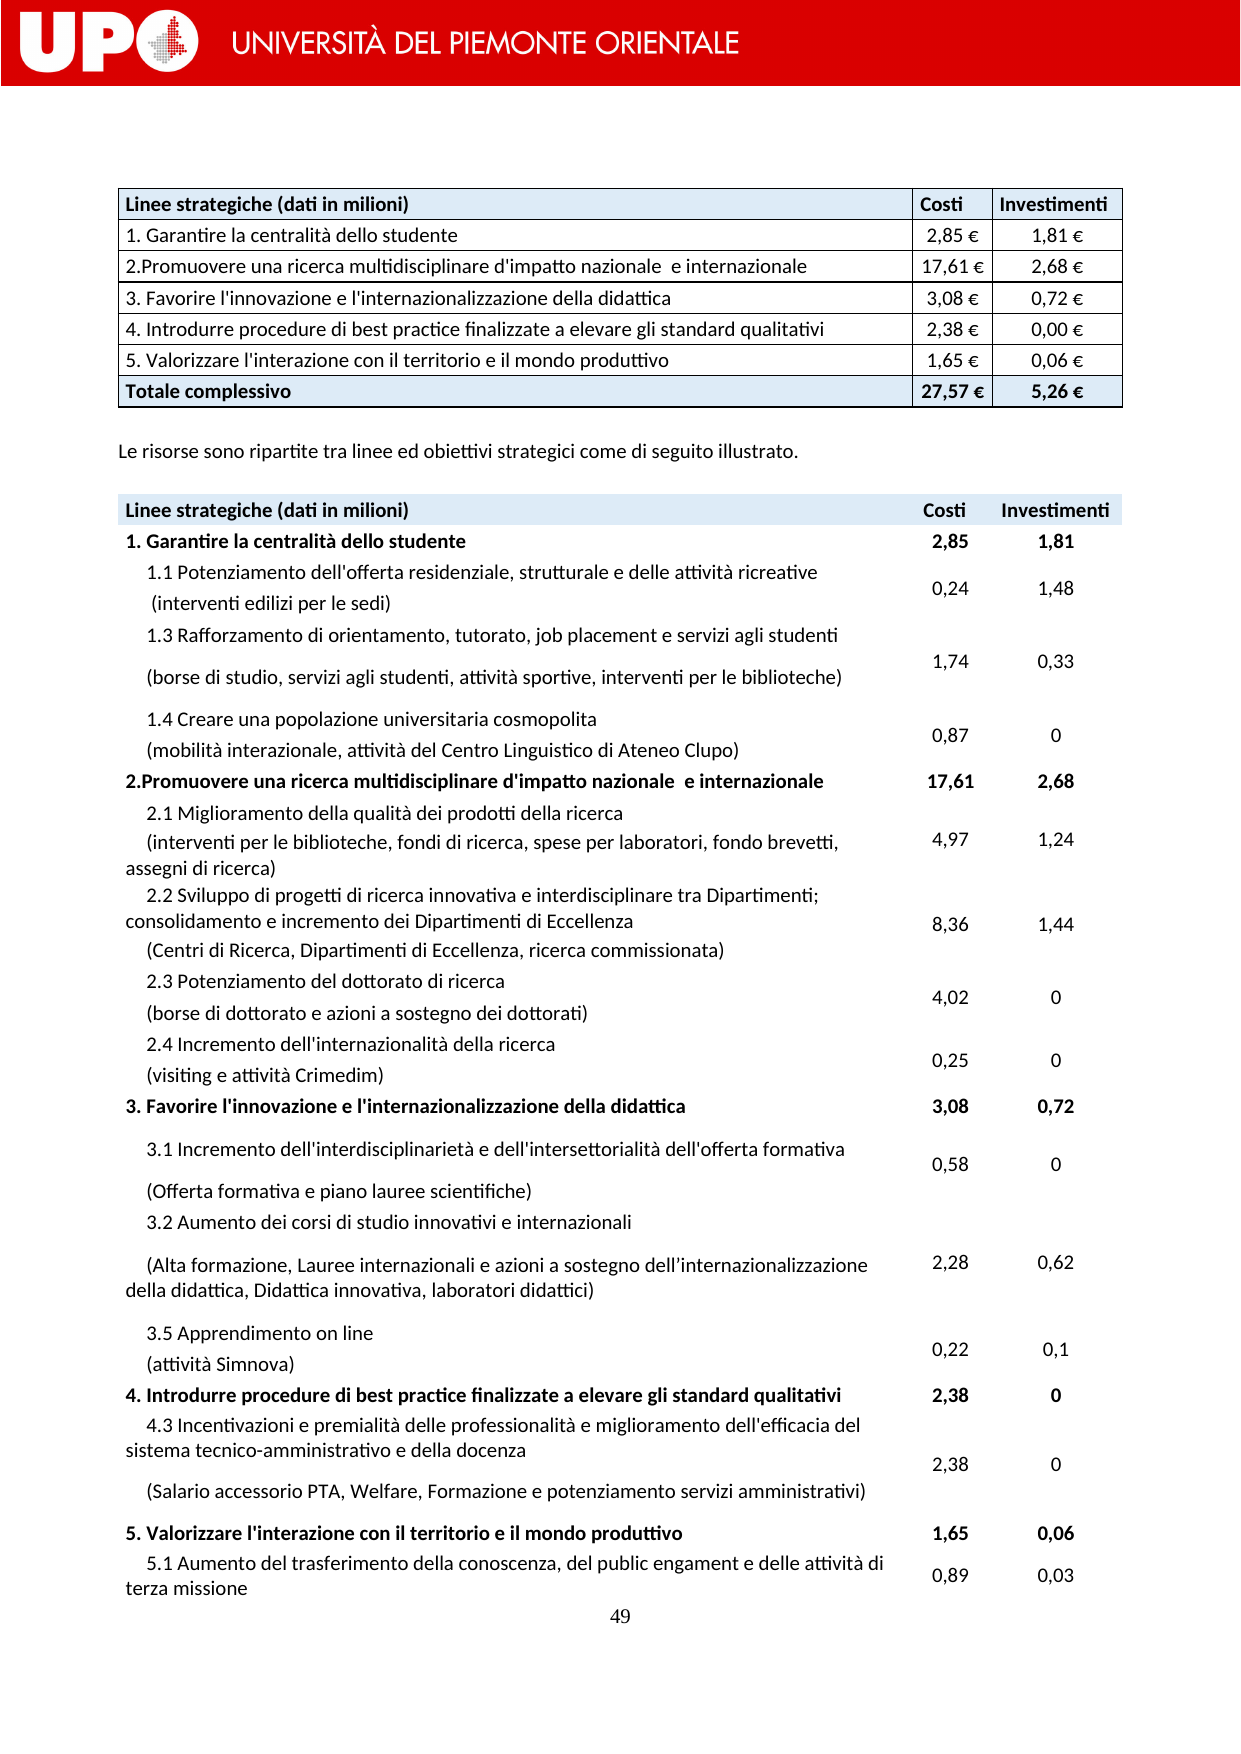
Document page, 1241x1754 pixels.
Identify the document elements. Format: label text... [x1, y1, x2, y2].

table_cell (visiting e attività Crimedim) [118, 1060, 911, 1091]
table_cell 1,65 € [913, 345, 992, 375]
table_cell 0,06 € [993, 345, 1122, 375]
table_cell 2.Promuovere una ricerca multidisciplinare d'impatto nazionale e internazionale [118, 766, 911, 797]
table_cell 0,72 [989, 1091, 1122, 1122]
table_cell (interventi per le biblioteche, fondi di ricerca, spese per laboratori, fondo brevetti, assegni di ricerca) [118, 828, 911, 881]
table_cell 0 [989, 1380, 1122, 1411]
table_cell 0,89 [911, 1549, 989, 1602]
table_cell 1.4 Creare una popolazione universitaria cosmopolita [118, 703, 911, 734]
table_cell 0,24 [911, 556, 989, 619]
table_cell 3.2 Aumento dei corsi di studio innovativi e internazionali [118, 1206, 911, 1238]
table_cell 0 [989, 1122, 1122, 1206]
table_cell 0,25 [911, 1028, 989, 1091]
table_cell 3.5 Apprendimento on line [118, 1317, 911, 1348]
table_cell 3,08 [911, 1091, 989, 1122]
table_cell (mobilità interazionale, attività del Centro Linguistico di Ateneo Clupo) [118, 735, 911, 766]
table_cell 1,24 [989, 797, 1122, 881]
table_cell 1,74 [911, 619, 989, 703]
table_cell 0,1 [989, 1317, 1122, 1380]
table_cell 1. Garantire la centralità dello studente [118, 525, 911, 556]
table_cell (Salario accessorio PTA, Welfare, Formazione e potenziamento servizi amministrativi) [118, 1464, 911, 1517]
table_header Linee strategiche (dati in milioni) [119, 189, 912, 219]
table_cell 2,28 [911, 1206, 989, 1317]
table_cell (Offerta formativa e piano lauree scientifiche) [118, 1175, 911, 1206]
table_cell 0 [989, 966, 1122, 1028]
table_cell 2.1 Miglioramento della qualità dei prodotti della ricerca [118, 797, 911, 828]
table_header Costi [913, 189, 992, 219]
text Le risorse sono ripartite tra linee ed obiettivi strategici come di seguito illustrato. [118, 438, 1122, 463]
table_cell 0,62 [989, 1206, 1122, 1317]
table_cell 8,36 [911, 881, 989, 966]
table_cell 2,68 [989, 766, 1122, 797]
table_cell 0,87 [911, 703, 989, 766]
table_cell 2,68 € [993, 251, 1122, 281]
table_cell 1,44 [989, 881, 1122, 966]
table_cell 2,38 [911, 1411, 989, 1517]
table_cell 0,22 [911, 1317, 989, 1380]
table_cell 4. Introdurre procedure di best practice finalizzate a elevare gli standard qualitativi [118, 1380, 911, 1411]
table_cell (borse di dottorato e azioni a sostegno dei dottorati) [118, 997, 911, 1028]
table_cell 3. Favorire l'innovazione e l'internazionalizzazione della didattica [119, 283, 912, 313]
table_cell 0,58 [911, 1122, 989, 1206]
table_header Investimenti [989, 494, 1122, 525]
table_cell (interventi edilizi per le sedi) [118, 588, 911, 619]
table_cell (Alta formazione, Lauree internazionali e azioni a sostegno dell’internazionalizzazione della didattica, Didattica innovativa, laboratori didattici) [118, 1238, 911, 1317]
table_header Costi [911, 494, 989, 525]
table_cell 1.1 Potenziamento dell'offerta residenziale, strutturale e delle attività ricreative [118, 556, 911, 588]
table_cell 3,08 € [913, 283, 992, 313]
table_cell 1.3 Rafforzamento di orientamento, tutorato, job placement e servizi agli studenti [118, 619, 911, 650]
table_cell 4,02 [911, 966, 989, 1028]
table_cell 5.1 Aumento del trasferimento della conoscenza, del public engament e delle attività di terza missione [118, 1549, 911, 1602]
table_cell 2.3 Potenziamento del dottorato di ricerca [118, 966, 911, 997]
table_cell 1,48 [989, 556, 1122, 619]
table_header Linee strategiche (dati in milioni) [118, 494, 911, 525]
table_cell 1,81 € [993, 220, 1122, 250]
table_cell 4. Introdurre procedure di best practice finalizzate a elevare gli standard qualitativi [119, 314, 912, 344]
table_cell 5. Valorizzare l'interazione con il territorio e il mondo produttivo [119, 345, 912, 375]
table_cell 27,57 € [913, 376, 992, 406]
table_cell 0,00 € [993, 314, 1122, 344]
table_cell 17,61 € [913, 251, 992, 281]
table_cell 2.Promuovere una ricerca multidisciplinare d'impatto nazionale e internazionale [119, 251, 912, 281]
table_cell 3. Favorire l'innovazione e l'internazionalizzazione della didattica [118, 1091, 911, 1122]
table_cell 2,85 [911, 525, 989, 556]
table_cell 2,85 € [913, 220, 992, 250]
table_cell (attività Simnova) [118, 1349, 911, 1380]
table_cell 0 [989, 1028, 1122, 1091]
table_cell 2,38 € [913, 314, 992, 344]
table_cell 2,38 [911, 1380, 989, 1411]
table_cell 4.3 Incentivazioni e premialità delle professionalità e miglioramento dell'efficacia del sistema tecnico-amministrativo e della docenza [118, 1411, 911, 1464]
table_cell 3.1 Incremento dell'interdisciplinarietà e dell'intersettorialità dell'offerta formativa [118, 1122, 911, 1175]
table_cell 0,33 [989, 619, 1122, 703]
table_cell 0,03 [989, 1549, 1122, 1602]
table_cell 5,26 € [993, 376, 1122, 406]
table_cell (Centri di Ricerca, Dipartimenti di Eccellenza, ricerca commissionata) [118, 935, 911, 966]
table_cell Totale complessivo [119, 376, 912, 406]
table_cell 0,06 [989, 1517, 1122, 1548]
table_cell 5. Valorizzare l'interazione con il territorio e il mondo produttivo [118, 1517, 911, 1548]
table_cell 0 [989, 1411, 1122, 1517]
table_cell 1. Garantire la centralità dello studente [119, 220, 912, 250]
table_cell 1,81 [989, 525, 1122, 556]
table_cell 17,61 [911, 766, 989, 797]
table_cell 0 [989, 703, 1122, 766]
table_header Investimenti [993, 189, 1122, 219]
table_cell 4,97 [911, 797, 989, 881]
table_cell (borse di studio, servizi agli studenti, attività sportive, interventi per le biblioteche) [118, 650, 911, 703]
table_cell 0,72 € [993, 283, 1122, 313]
table_cell 2.4 Incremento dell'internazionalità della ricerca [118, 1028, 911, 1059]
table_cell 1,65 [911, 1517, 989, 1548]
table_cell 2.2 Sviluppo di progetti di ricerca innovativa e interdisciplinare tra Dipartimenti; consolidamento e incremento dei Dipartimenti di Eccellenza [118, 881, 911, 934]
